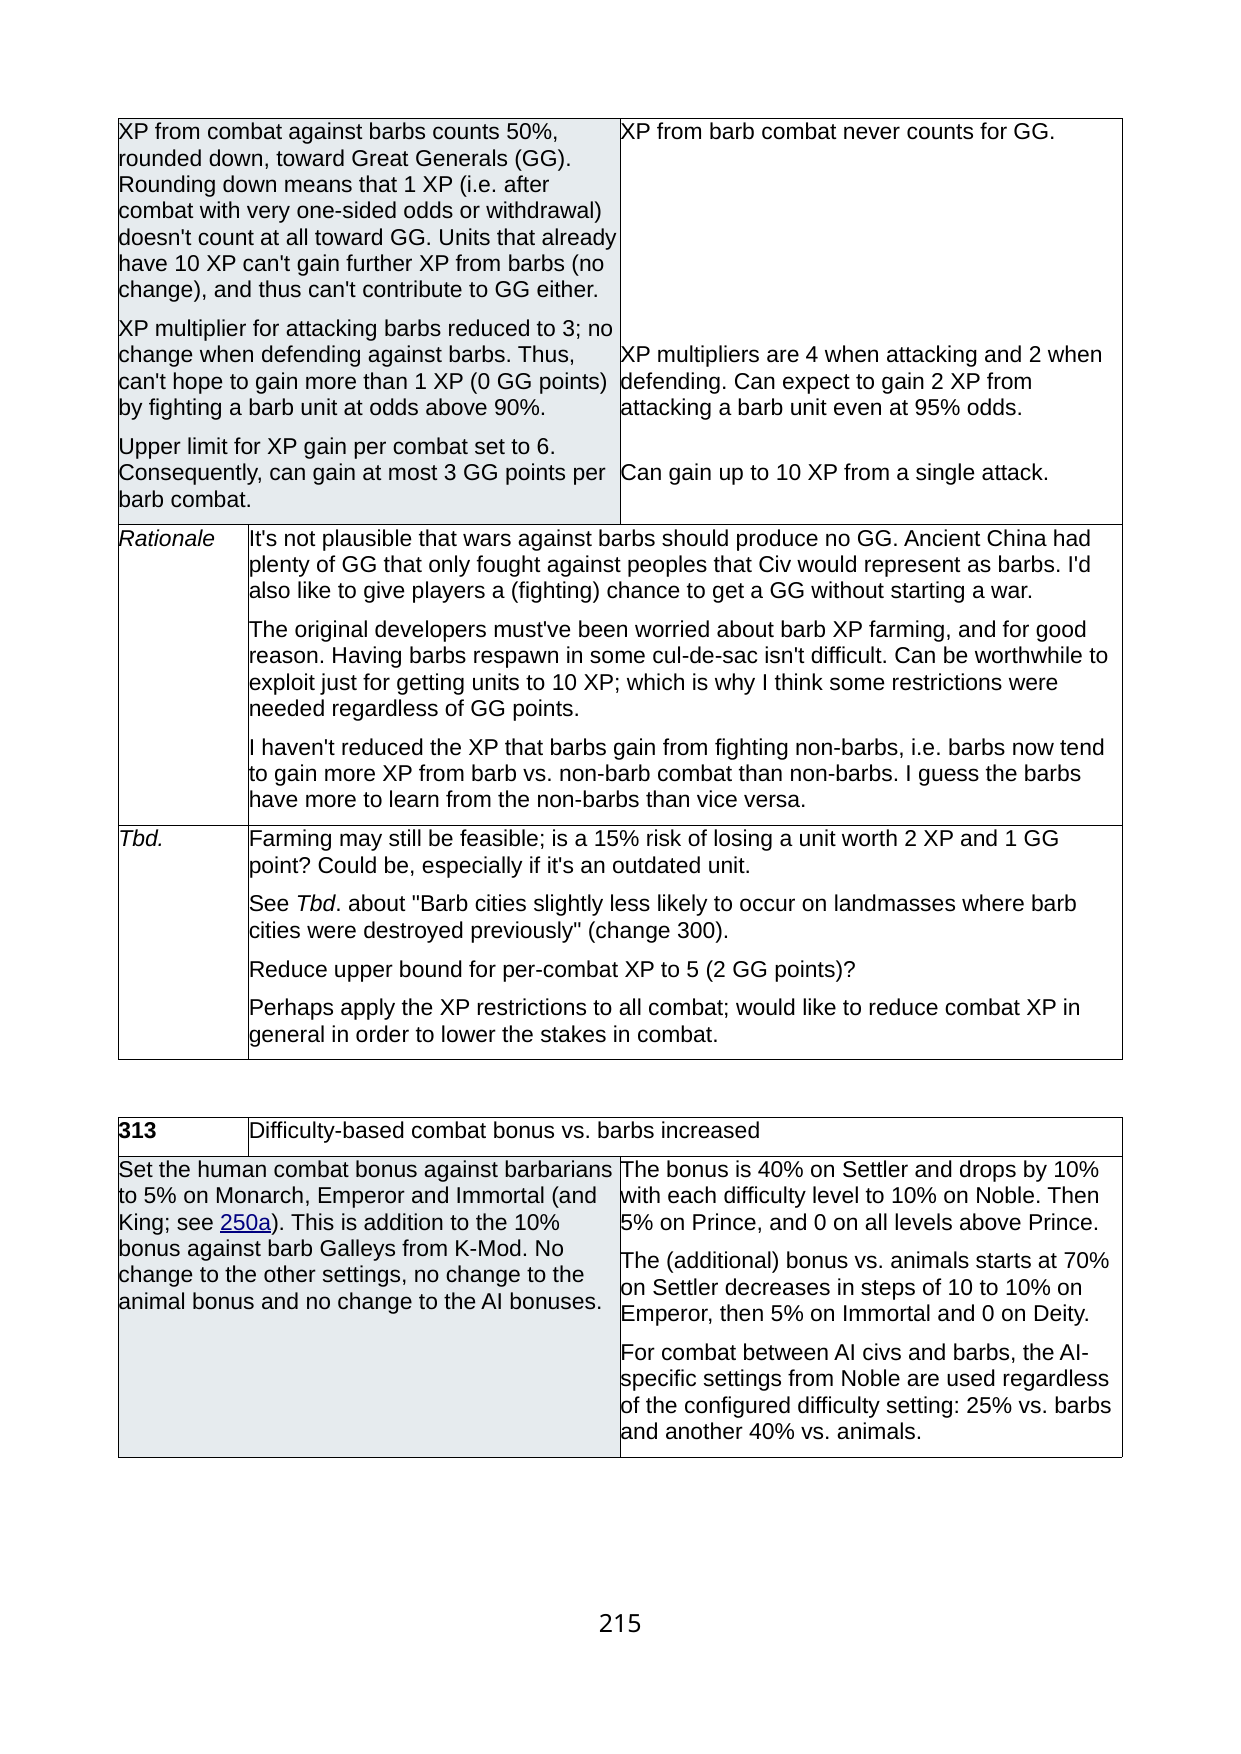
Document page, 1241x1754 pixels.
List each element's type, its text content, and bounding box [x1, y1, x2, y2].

table_cell XP from barb combat never counts for GG. XP multipliers are 4 when attacking and 2 when defending. Can expect to gain 2 XP from attacking a barb unit even at 95% odds. Can gain up to 10 XP from a single attack. [621, 119, 1122, 524]
table_cell Rationale [119, 525, 248, 825]
table_cell The bonus is 40% on Settler and drops by 10% with each difficulty level to 10% on Noble. Then 5% on Prince, and 0 on all levels above Prince. The (additional) bonus vs. animals starts at 70% on Settler decreases in steps of 10 to 10% on Emperor, then 5% on Immortal and 0 on Deity. For combat between AI civs and barbs, the AI-specific settings from Noble are used regardless of the configured difficulty setting: 25% vs. barbs and another 40% vs. animals. [621, 1157, 1122, 1457]
table_header Difficulty-based combat bonus vs. barbs increased [249, 1118, 1122, 1156]
table_cell Set the human combat bonus against barbarians to 5% on Monarch, Emperor and Immortal (and King; see 250a). This is addition to the 10% bonus against barb Galleys from K-Mod. No change to the other settings, no change to the animal bonus and no change to the AI bonuses. [119, 1157, 620, 1457]
table_cell Tbd. [119, 826, 248, 1059]
table_cell XP from combat against barbs counts 50%, rounded down, toward Great Generals (GG). Rounding down means that 1 XP (i.e. after combat with very one-sided odds or withdrawal) doesn't count at all toward GG. Units that already have 10 XP can't gain further XP from barbs (no change), and thus can't contribute to GG either. XP multiplier for attacking barbs reduced to 3; no change when defending against barbs. Thus, can't hope to gain more than 1 XP (0 GG points) by fighting a barb unit at odds above 90%. Upper limit for XP gain per combat set to 6. Consequently, can gain at most 3 GG points per barb combat. [119, 119, 620, 524]
table_header 313 [119, 1118, 248, 1156]
table_cell It's not plausible that wars against barbs should produce no GG. Ancient China had plenty of GG that only fought against peoples that Civ would represent as barbs. I'd also like to give players a (fighting) chance to get a GG without starting a war. The original developers must've been worried about barb XP farming, and for good reason. Having barbs respawn in some cul-de-sac isn't difficult. Can be worthwhile to exploit just for getting units to 10 XP; which is why I think some restrictions were needed regardless of GG points. I haven't reduced the XP that barbs gain from fighting non-barbs, i.e. barbs now tend to gain more XP from barb vs. non-barb combat than non-barbs. I guess the barbs have more to learn from the non-barbs than vice versa. [249, 525, 1122, 825]
table_cell Farming may still be feasible; is a 15% risk of losing a unit worth 2 XP and 1 GG point? Could be, especially if it's an outdated unit. See Tbd. about "Barb cities slightly less likely to occur on landmasses where barb cities were destroyed previously" (change 300). Reduce upper bound for per-combat XP to 5 (2 GG points)? Perhaps apply the XP restrictions to all combat; would like to reduce combat XP in general in order to lower the stakes in combat. [249, 826, 1122, 1059]
